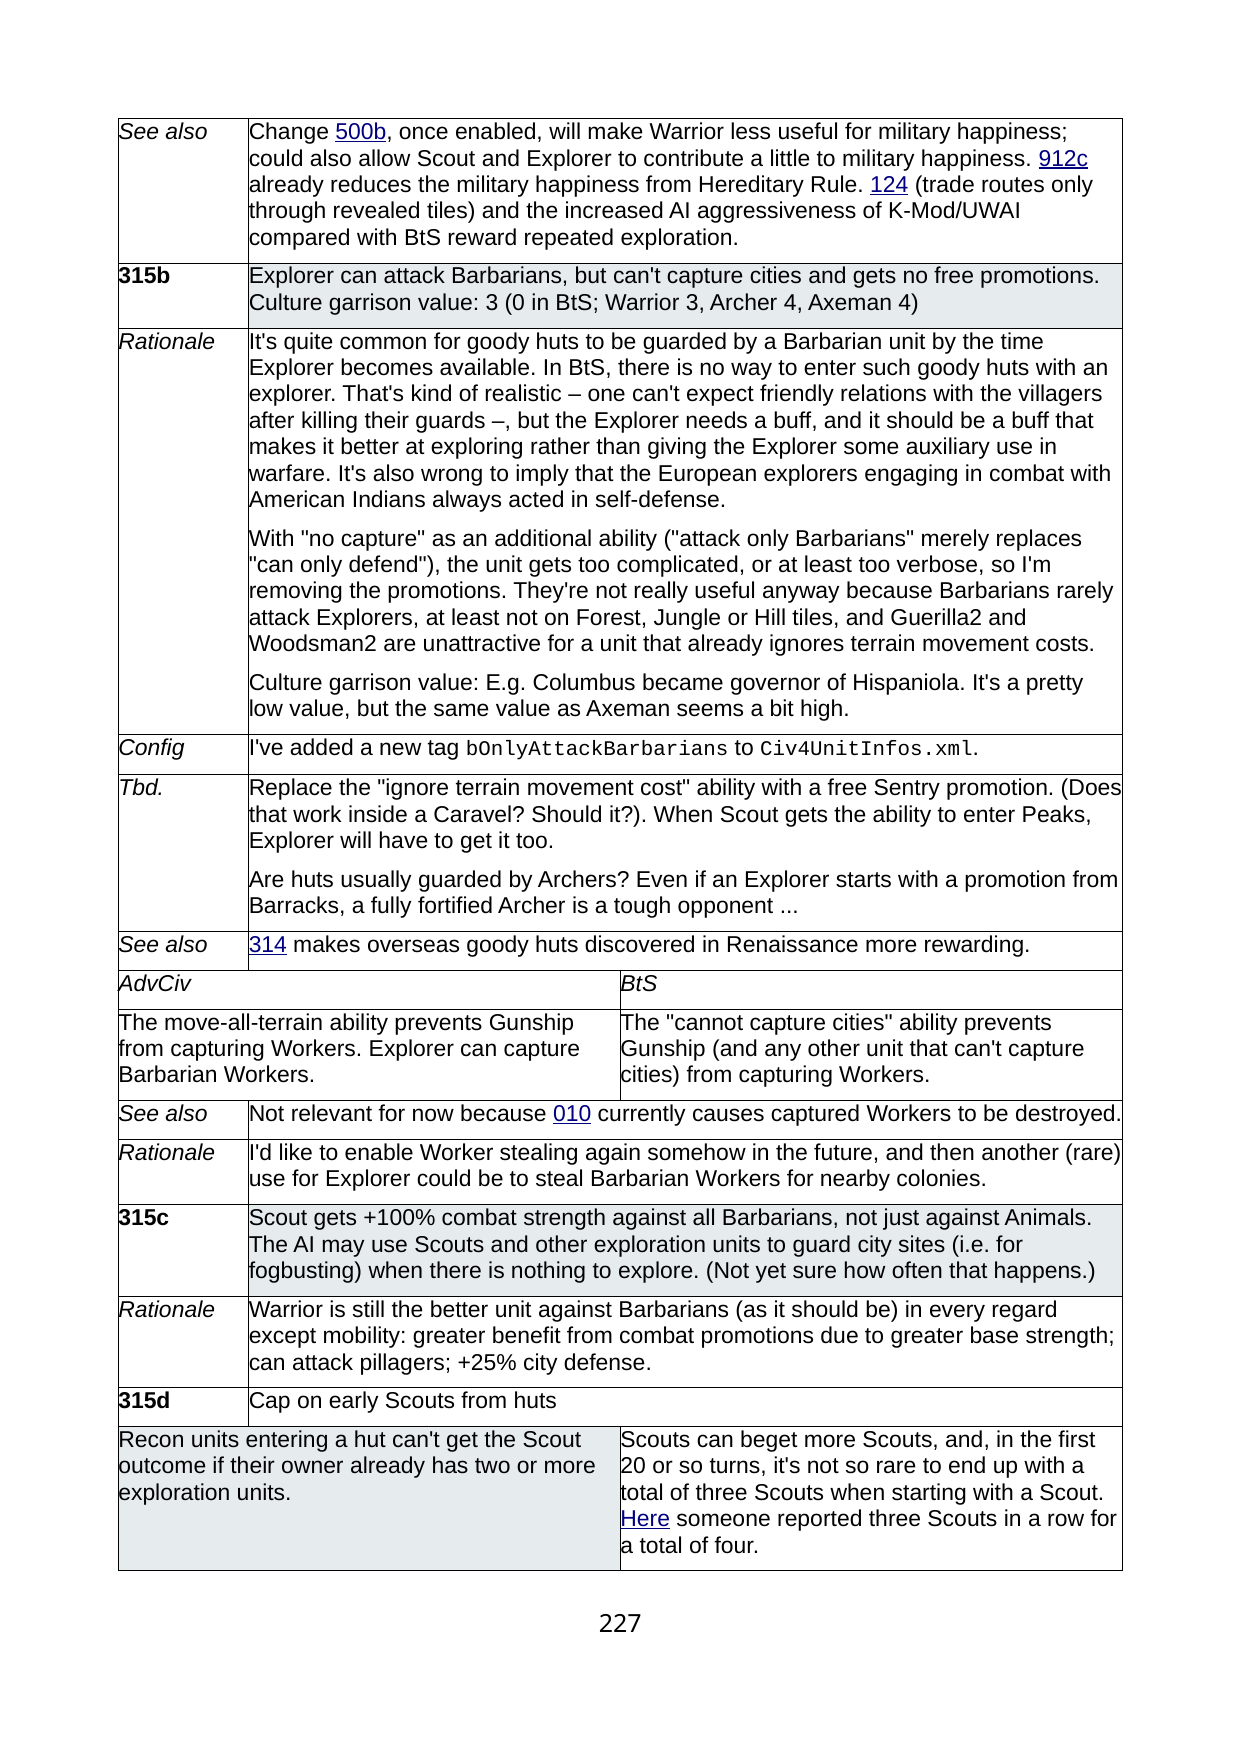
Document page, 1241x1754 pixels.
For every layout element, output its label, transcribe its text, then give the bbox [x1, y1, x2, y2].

table_cell Replace the "ignore terrain movement cost" ability with a free Sentry promotion. (Does that work inside a Caravel? Should it?). When Scout gets the ability to enter Peaks, Explorer will have to get it too. Are huts usually guarded by Archers? Even if an Explorer starts with a promotion from Barracks, a fully fortified Archer is a tough opponent ... [249, 775, 1122, 931]
table_cell The "cannot capture cities" ability prevents Gunship (and any other unit that can't capture cities) from capturing Workers. [621, 1010, 1122, 1100]
table_cell See also [119, 932, 248, 969]
table_cell Recon units entering a hut can't get the Scout outcome if their owner already has two or more exploration units. [119, 1427, 620, 1570]
table_cell Not relevant for now because 010 currently causes captured Workers to be destroyed. [249, 1101, 1122, 1139]
table_cell See also [119, 119, 248, 262]
table_cell I've added a new tag bOnlyAttackBarbarians to Civ4UnitInfos.xml. [249, 735, 1122, 774]
table_cell Warrior is still the better unit against Barbarians (as it should be) in every regard except mobility: greater benefit from combat promotions due to greater base strength; can attack pillagers; +25% city defense. [249, 1297, 1122, 1387]
table_cell Rationale [119, 1297, 248, 1387]
table_cell It's quite common for goody huts to be guarded by a Barbarian unit by the time Explorer becomes available. In BtS, there is no way to enter such goody huts with an explorer. That's kind of realistic – one can't expect friendly relations with the villagers after killing their guards –, but the Explorer needs a buff, and it should be a buff that makes it better at exploring rather than giving the Explorer some auxiliary use in warfare. It's also wrong to imply that the European explorers engaging in combat with American Indians always acted in self-defense. With "no capture" as an additional ability ("attack only Barbarians" merely replaces "can only defend"), the unit gets too complicated, or at least too verbose, so I'm removing the promotions. They're not really useful anyway because Barbarians rarely attack Explorers, at least not on Forest, Jungle or Hill tiles, and Guerilla2 and Woodsman2 are unattractive for a unit that already ignores terrain movement costs. Culture garrison value: E.g. Columbus became governor of Hispaniola. It's a pretty low value, but the same value as Axeman seems a bit high. [249, 329, 1122, 734]
table_cell AdvCiv [119, 971, 620, 1008]
table_cell Rationale [119, 329, 248, 734]
table_cell Cap on early Scouts from huts [249, 1388, 1122, 1426]
table_cell BtS [621, 971, 1122, 1008]
table_cell 314 makes overseas goody huts discovered in Renaissance more rewarding. [249, 932, 1122, 969]
table_cell 315d [119, 1388, 248, 1426]
table_cell 315c [119, 1205, 248, 1296]
table_cell The move-all-terrain ability prevents Gunship from capturing Workers. Explorer can capture Barbarian Workers. [119, 1010, 620, 1100]
table_cell 315b [119, 264, 248, 328]
table_cell Scouts can beget more Scouts, and, in the first 20 or so turns, it's not so rare to end up with a total of three Scouts when starting with a Scout. Here someone reported three Scouts in a row for a total of four. [621, 1427, 1122, 1570]
table_cell Rationale [119, 1140, 248, 1204]
table_cell Config [119, 735, 248, 774]
table_cell I'd like to enable Worker stealing again somehow in the future, and then another (rare) use for Explorer could be to steal Barbarian Workers for nearby colonies. [249, 1140, 1122, 1204]
table_cell Change 500b, once enabled, will make Warrior less useful for military happiness; could also allow Scout and Explorer to contribute a little to military happiness. 912c already reduces the military happiness from Hereditary Rule. 124 (trade routes only through revealed tiles) and the increased AI aggressiveness of K-Mod/UWAI compared with BtS reward repeated exploration. [249, 119, 1122, 262]
table_cell See also [119, 1101, 248, 1139]
table_cell Tbd. [119, 775, 248, 931]
table_cell Scout gets +100% combat strength against all Barbarians, not just against Animals. The AI may use Scouts and other exploration units to guard city sites (i.e. for fogbusting) when there is nothing to explore. (Not yet sure how often that happens.) [249, 1205, 1122, 1296]
table_cell Explorer can attack Barbarians, but can't capture cities and gets no free promotions. Culture garrison value: 3 (0 in BtS; Warrior 3, Archer 4, Axeman 4) [249, 264, 1122, 328]
